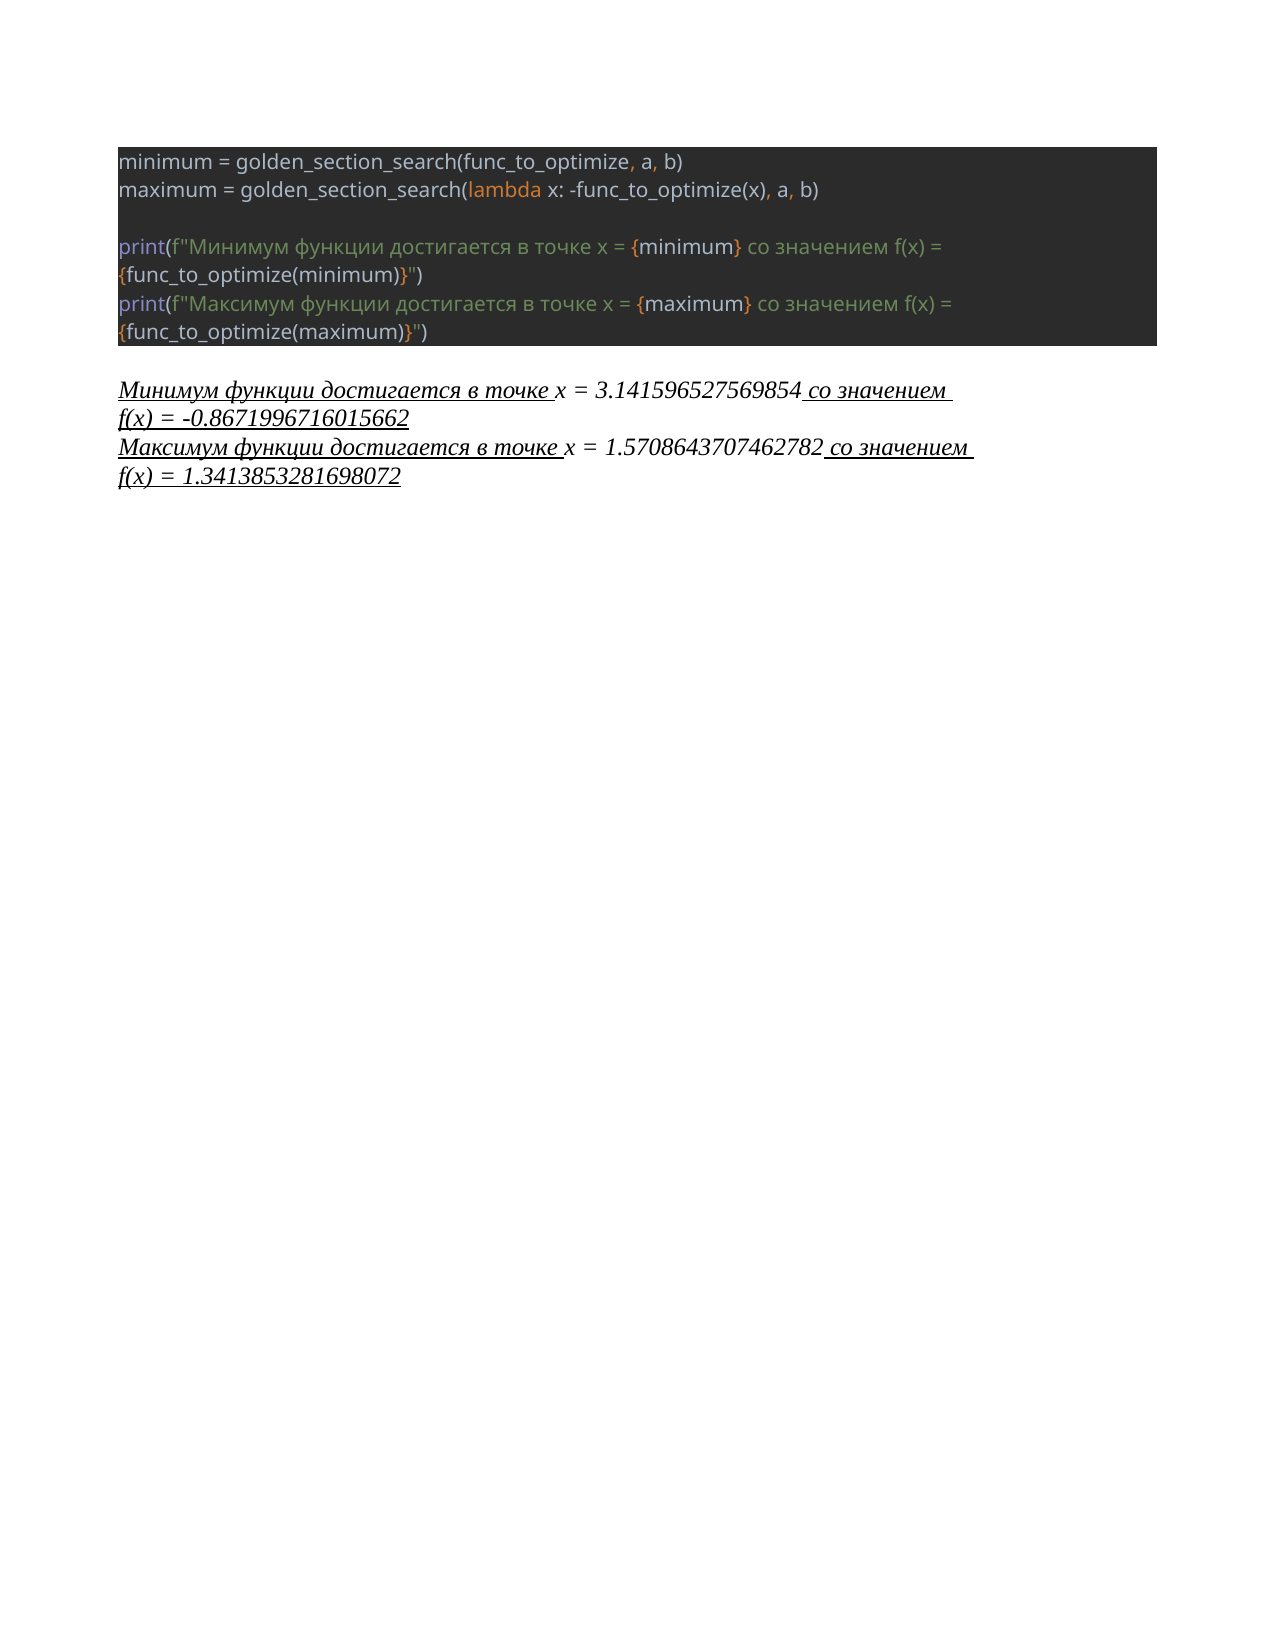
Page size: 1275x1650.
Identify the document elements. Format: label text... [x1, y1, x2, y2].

text f(x) = 1.3413853281698072 [118, 461, 1157, 490]
text Минимум функции достигается в точке x = 3.141596527569854 со значением [118, 375, 1157, 403]
text f(x) = -0.8671996716015662 [118, 403, 1157, 432]
text Максимум функции достигается в точке x = 1.5708643707462782 со значением [118, 432, 1157, 461]
text minimum = golden_section_search(func_to_optimize, a, b) maximum = golden_section_search(lambda x: -func_to_optimize(x), a, b) print(f"Минимум функции достигается в точке x = {minimum} со значением f(x) = {func_to_optimize(minimum)}") print(f"Максимум функции достигается в точке x = {maximum} со значением f(x) = {func_to_optimize(maximum)}") [118, 147, 1157, 346]
